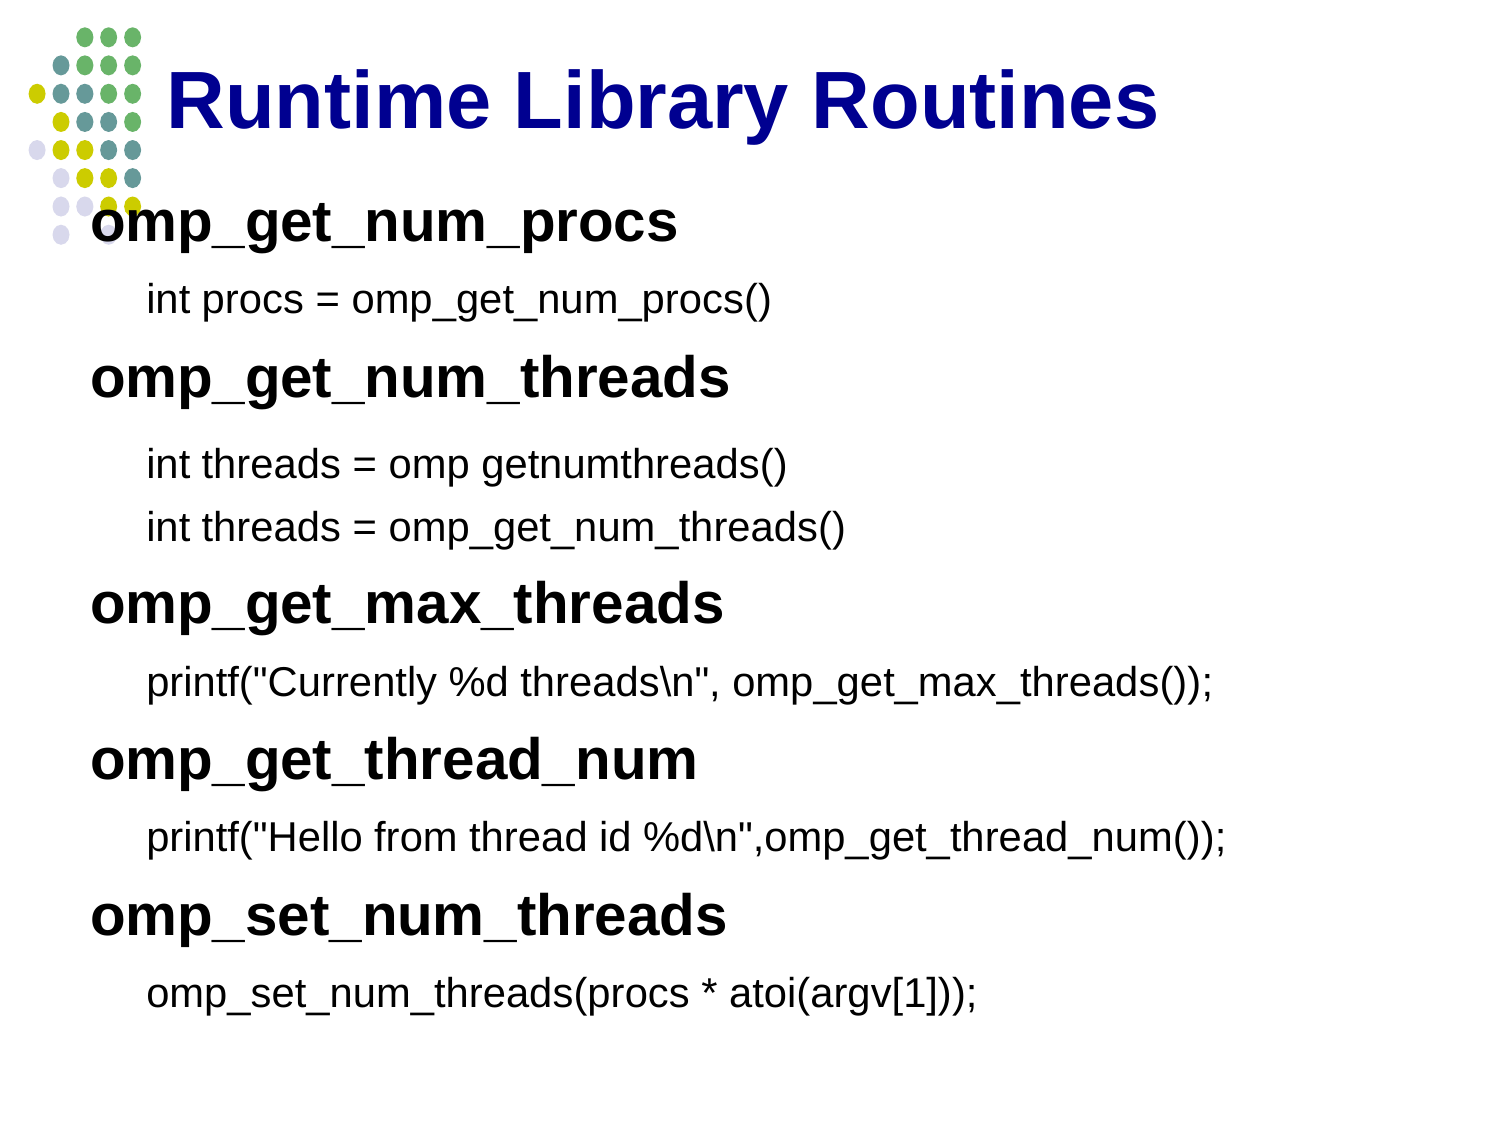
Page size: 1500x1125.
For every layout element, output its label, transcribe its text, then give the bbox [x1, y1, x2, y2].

title Runtime Library Routines [151, 40, 1390, 176]
list omp_get_num_procs int procs = omp_get_num_procs() omp_get_num_threads int threads = omp getnumthreads() int threads = omp_get_num_threads() omp_get_max_threads printf("Currently %d threads\n", omp_get_max_threads()); omp_get_thread_num printf("Hello from thread id %d\n",omp_get_thread_num()); omp_set_num_threads omp_set_num_threads(procs * atoi(argv[1])); [75, 176, 1426, 1026]
